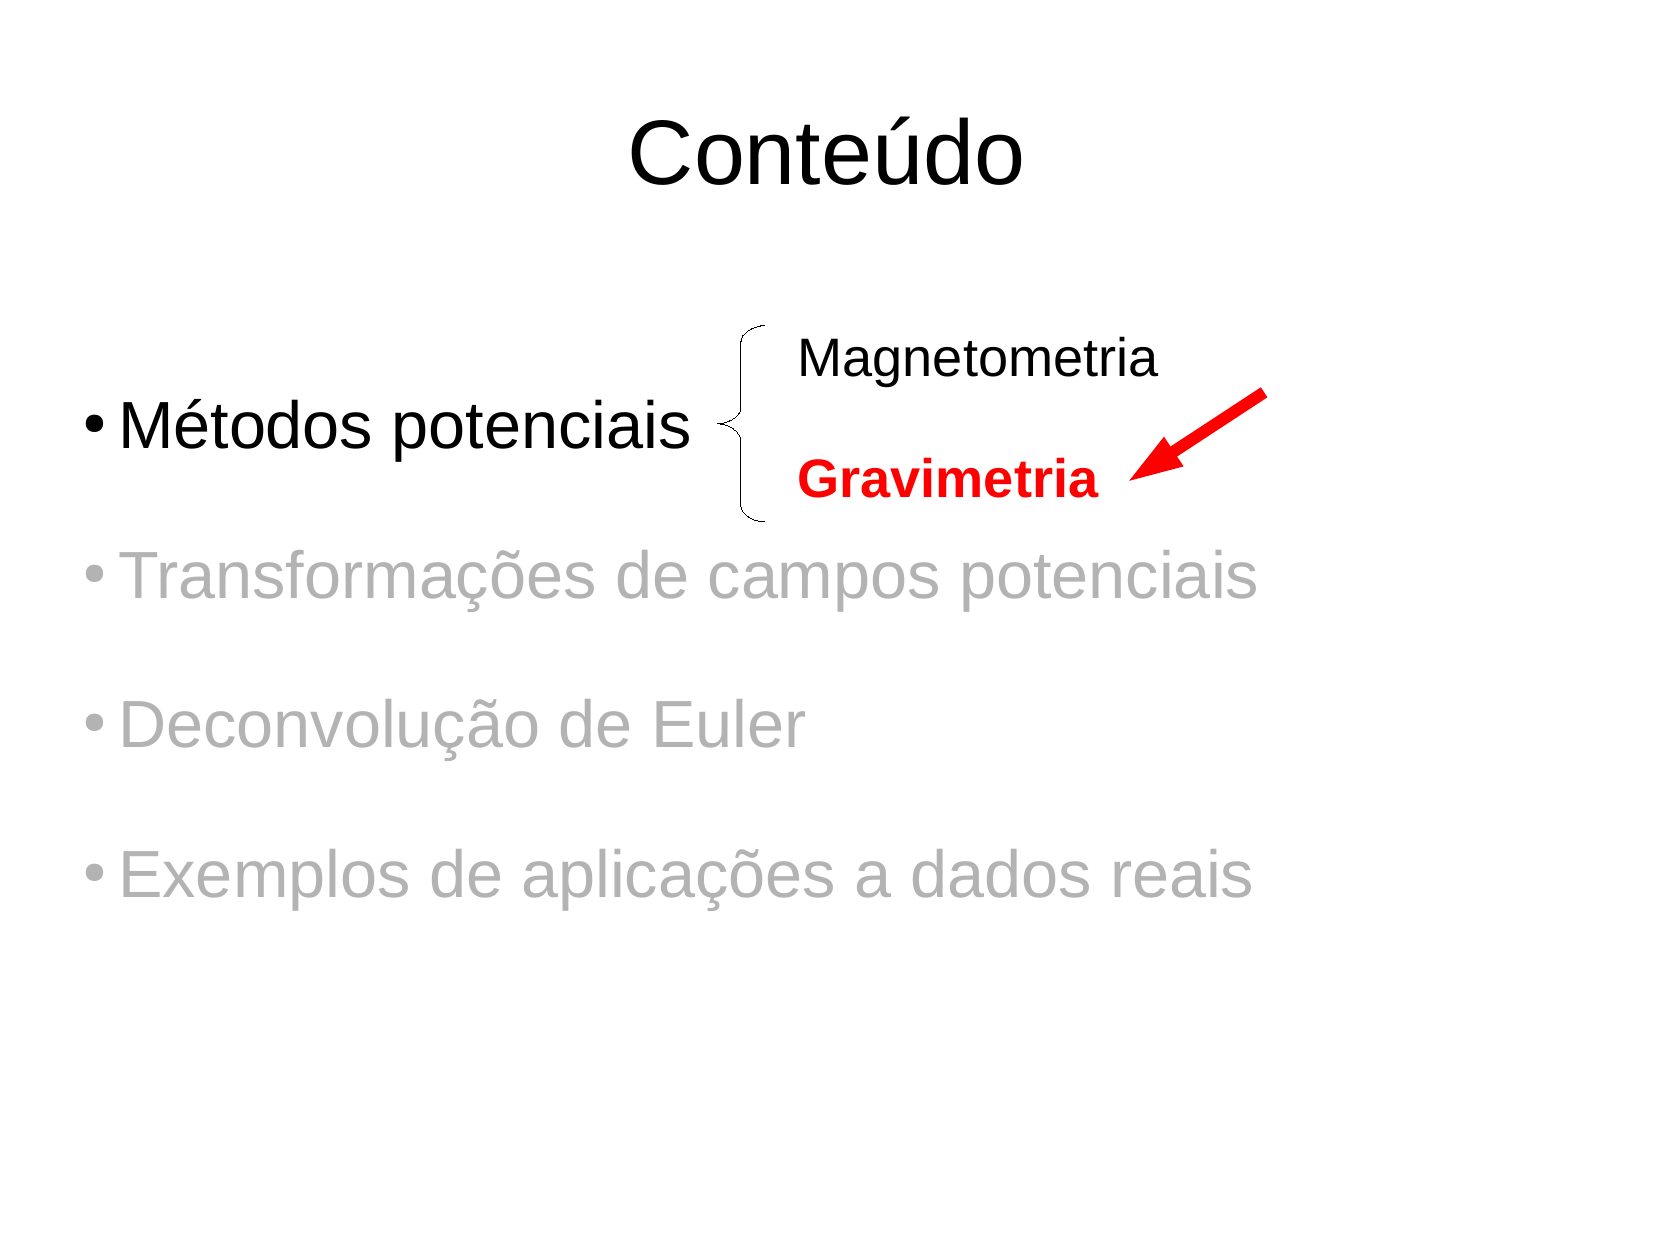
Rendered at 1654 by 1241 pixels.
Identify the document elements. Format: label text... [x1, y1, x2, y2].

subtitle Métodos potenciais Transformações de campos potenciais Deconvolução de Euler Exemplos de aplicações a dados reais [82, 290, 1571, 1010]
text_box [45, 510, 1426, 991]
text_box Magnetometria Gravimetria [782, 319, 1428, 517]
title Conteúdo [82, 49, 1571, 257]
